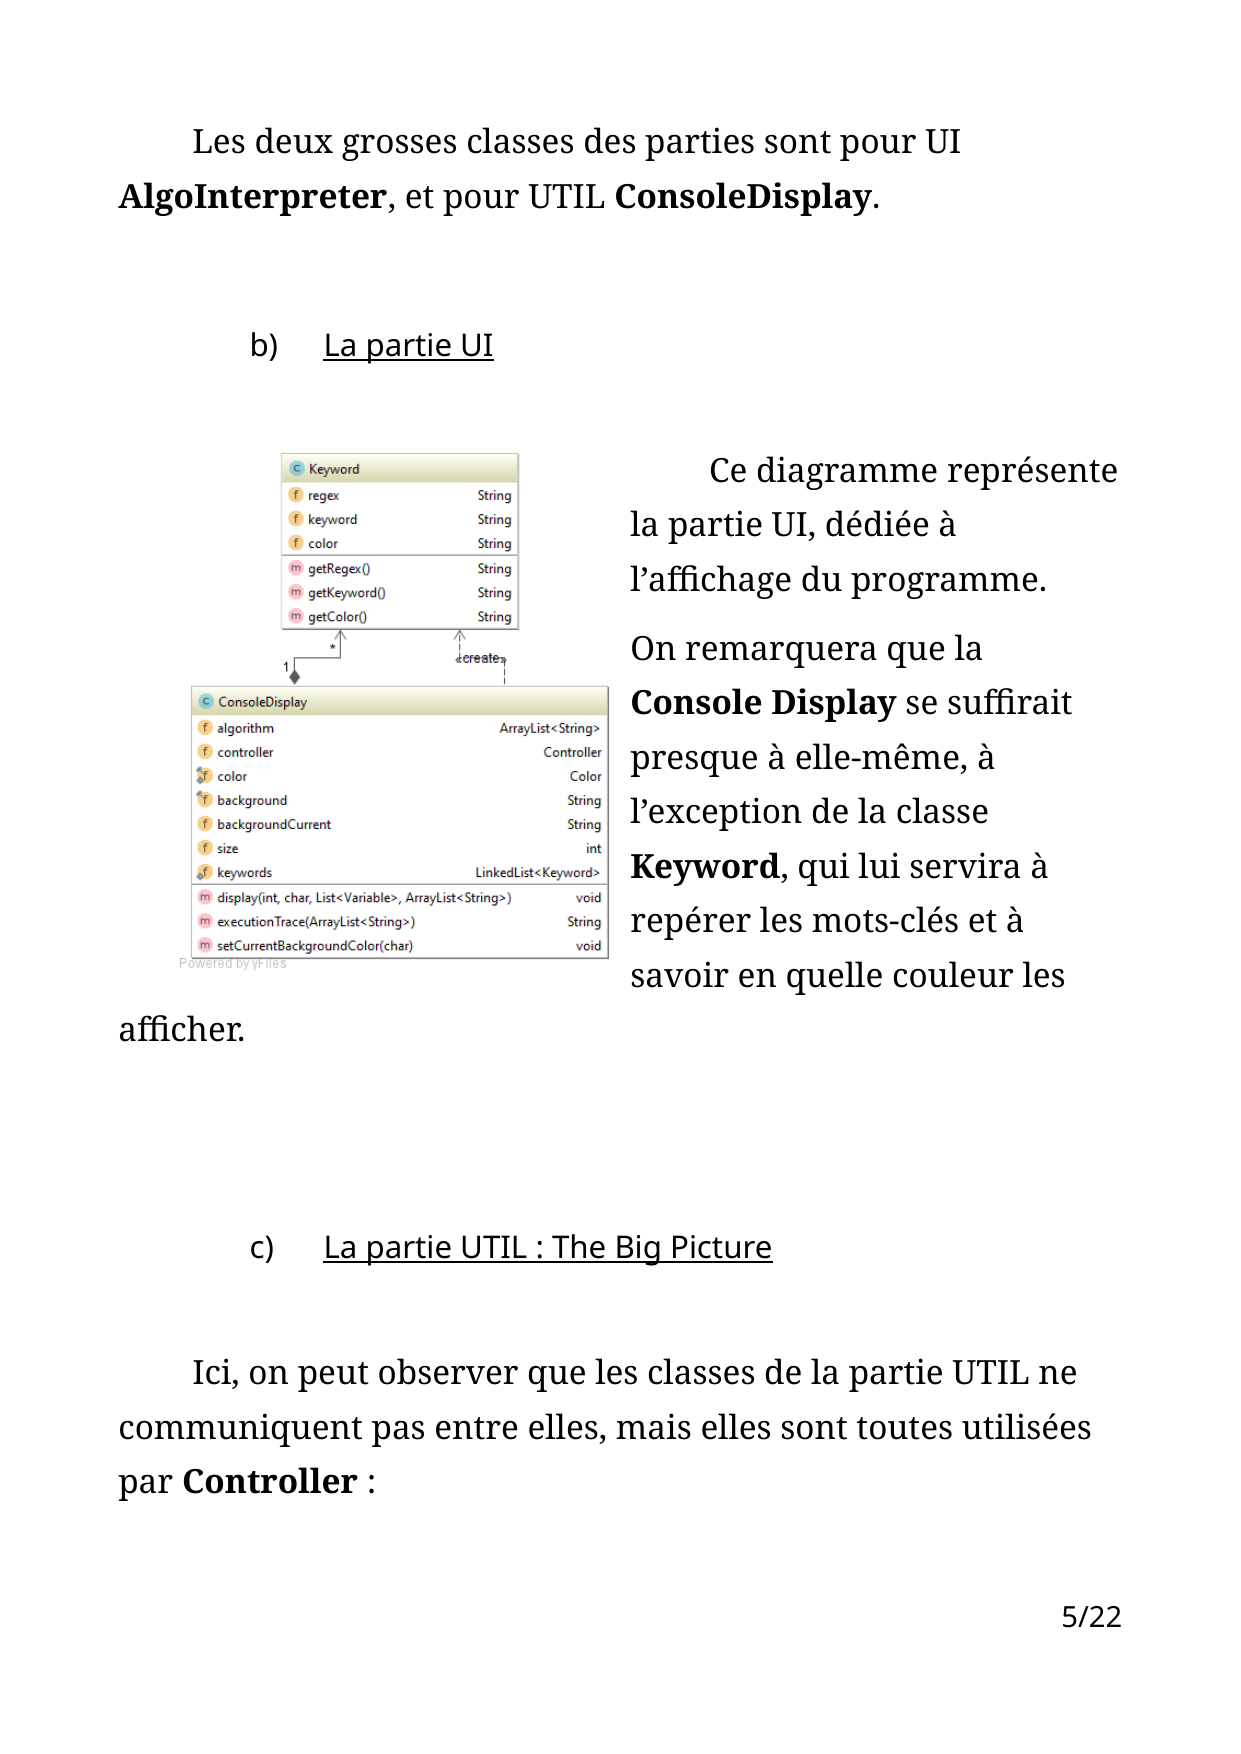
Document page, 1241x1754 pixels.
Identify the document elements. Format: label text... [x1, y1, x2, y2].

text Ici, on peut observer que les classes de la partie UTIL ne communiquent pas entre elles, mais elles sont toutes utilisées par Controller : [118, 1349, 1122, 1503]
text Les deux grosses classes des parties sont pour UI AlgoInterpreter, et pour UTIL ConsoleDisplay. [118, 118, 1122, 218]
picture [168, 430, 631, 981]
text On remarquera que la Console Display se suffirait presque à elle-même, à l’exception de la classe Keyword, qui lui servira à repérer les mots-clés et à savoir en quelle couleur les afficher. [118, 981, 1122, 1051]
text Ce diagramme représente la partie UI, dédiée à l’affichage du programme. [631, 447, 1122, 601]
subtitle La partie UI [249, 322, 1122, 365]
text [118, 447, 168, 601]
subtitle La partie UTIL : The Big Picture [249, 1225, 1122, 1267]
